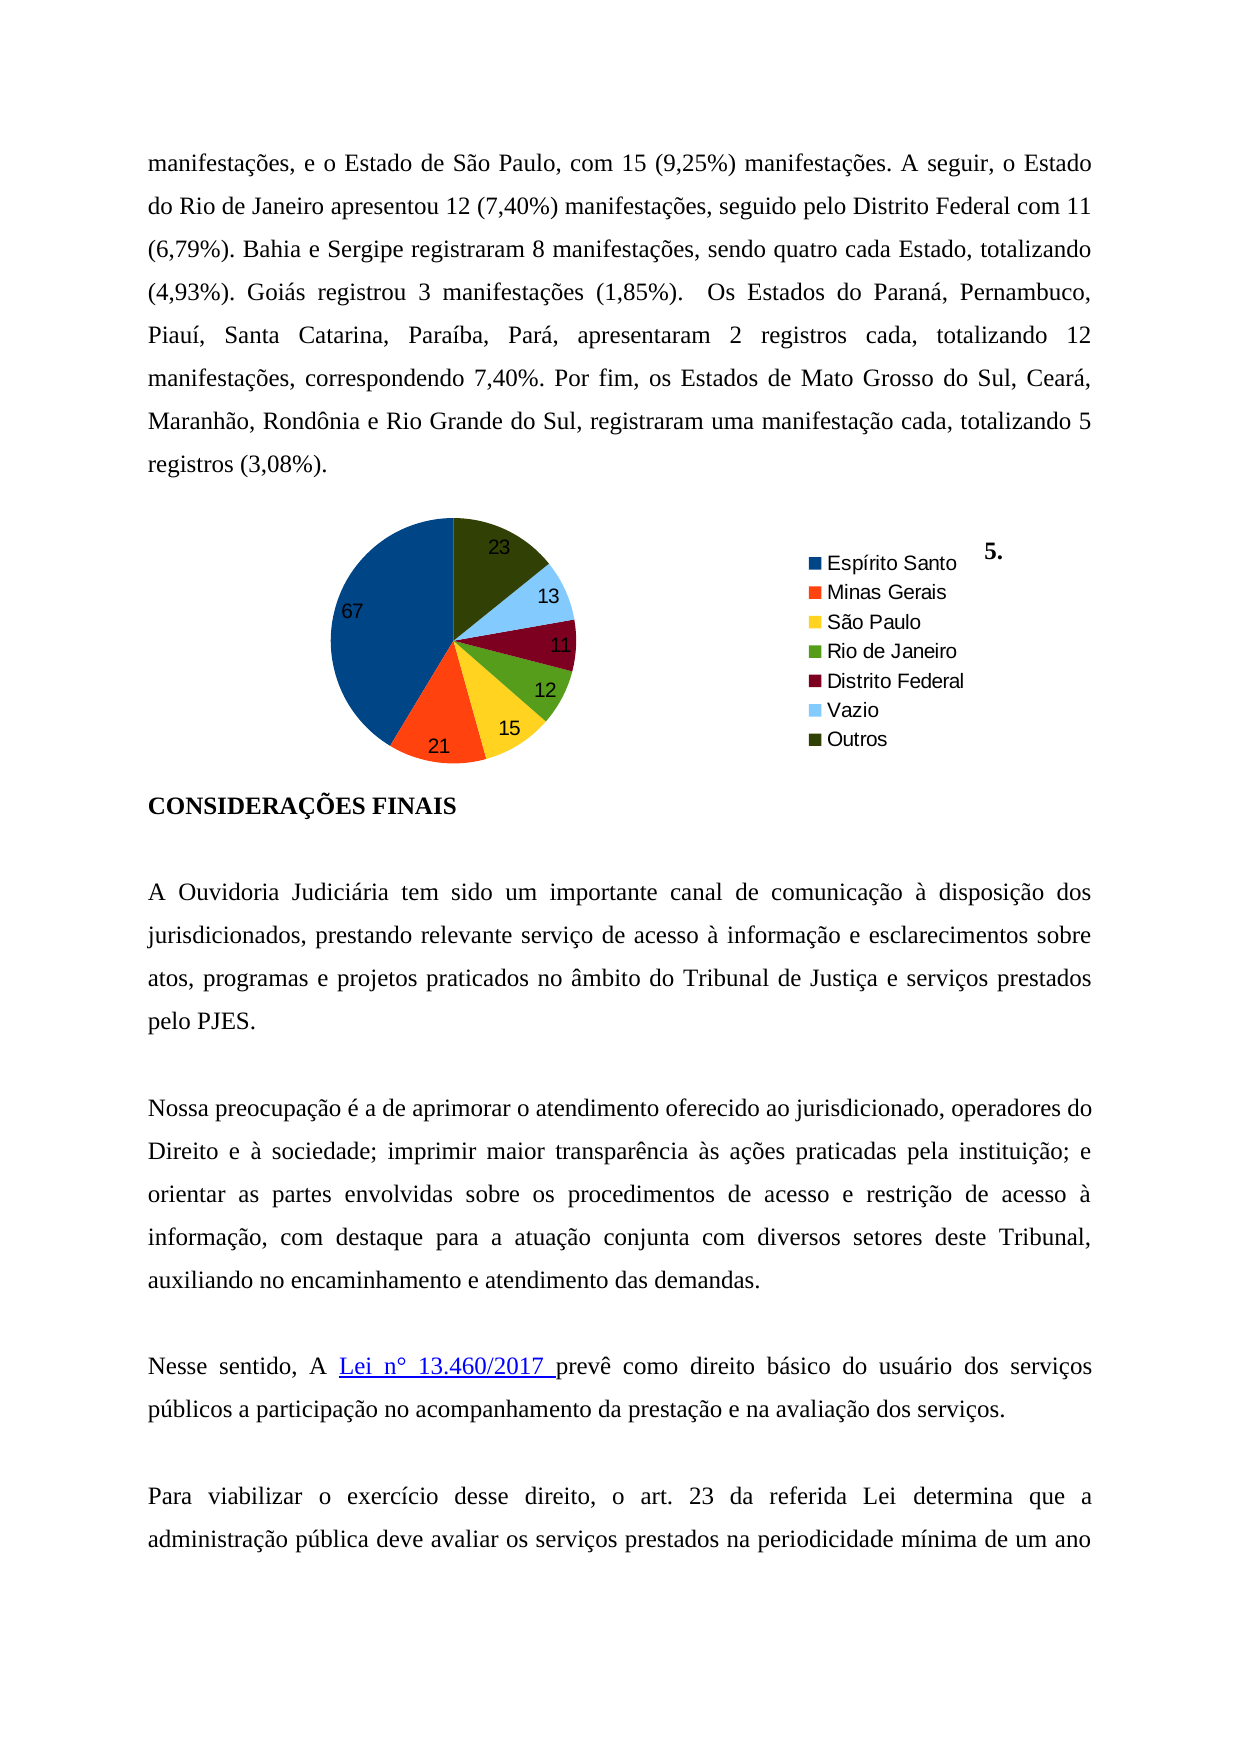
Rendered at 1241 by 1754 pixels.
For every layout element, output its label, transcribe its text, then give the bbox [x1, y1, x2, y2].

text Nossa preocupação é a de aprimorar o atendimento oferecido ao jurisdicionado, operadores do Direito e à sociedade; imprimir maior transparência às ações praticadas pela instituição; e orientar as partes envolvidas sobre os procedimentos de acesso e restrição de acesso à informação, com destaque para a atuação conjunta com diversos setores deste Tribunal, auxiliando no encaminhamento e atendimento das demandas. [148, 1093, 1092, 1294]
text Nesse sentido, A Lei n° 13.460/2017 prevê como direito básico do usuário dos serviços públicos a participação no acompanhamento da prestação e na avaliação dos serviços. [148, 1351, 1092, 1423]
text A Ouvidoria Judiciária tem sido um importante canal de comunicação à disposição dos jurisdicionados, prestando relevante serviço de acesso à informação e esclarecimentos sobre atos, programas e projetos praticados no âmbito do Tribunal de Justiça e serviços prestados pelo PJES. [148, 877, 1092, 1035]
text 5. CONSIDERAÇÕES FINAIS [148, 536, 1092, 819]
text manifestações, e o Estado de São Paulo, com 15 (9,25%) manifestações. A seguir, o Estado do Rio de Janeiro apresentou 12 (7,40%) manifestações, seguido pelo Distrito Federal com 11 (6,79%). Bahia e Sergipe registraram 8 manifestações, sendo quatro cada Estado, totalizando (4,93%). Goiás registrou 3 manifestações (1,85%). Os Estados do Paraná, Pernambuco, Piauí, Santa Catarina, Paraíba, Pará, apresentaram 2 registros cada, totalizando 12 manifestações, correspondendo 7,40%. Por fim, os Estados de Mato Grosso do Sul, Ceará, Maranhão, Rondônia e Rio Grande do Sul, registraram uma manifestação cada, totalizando 5 registros (3,08%). [148, 148, 1092, 478]
text Para viabilizar o exercício desse direito, o art. 23 da referida Lei determina que a administração pública deve avaliar os serviços prestados na periodicidade mínima de um ano [148, 1481, 1092, 1553]
